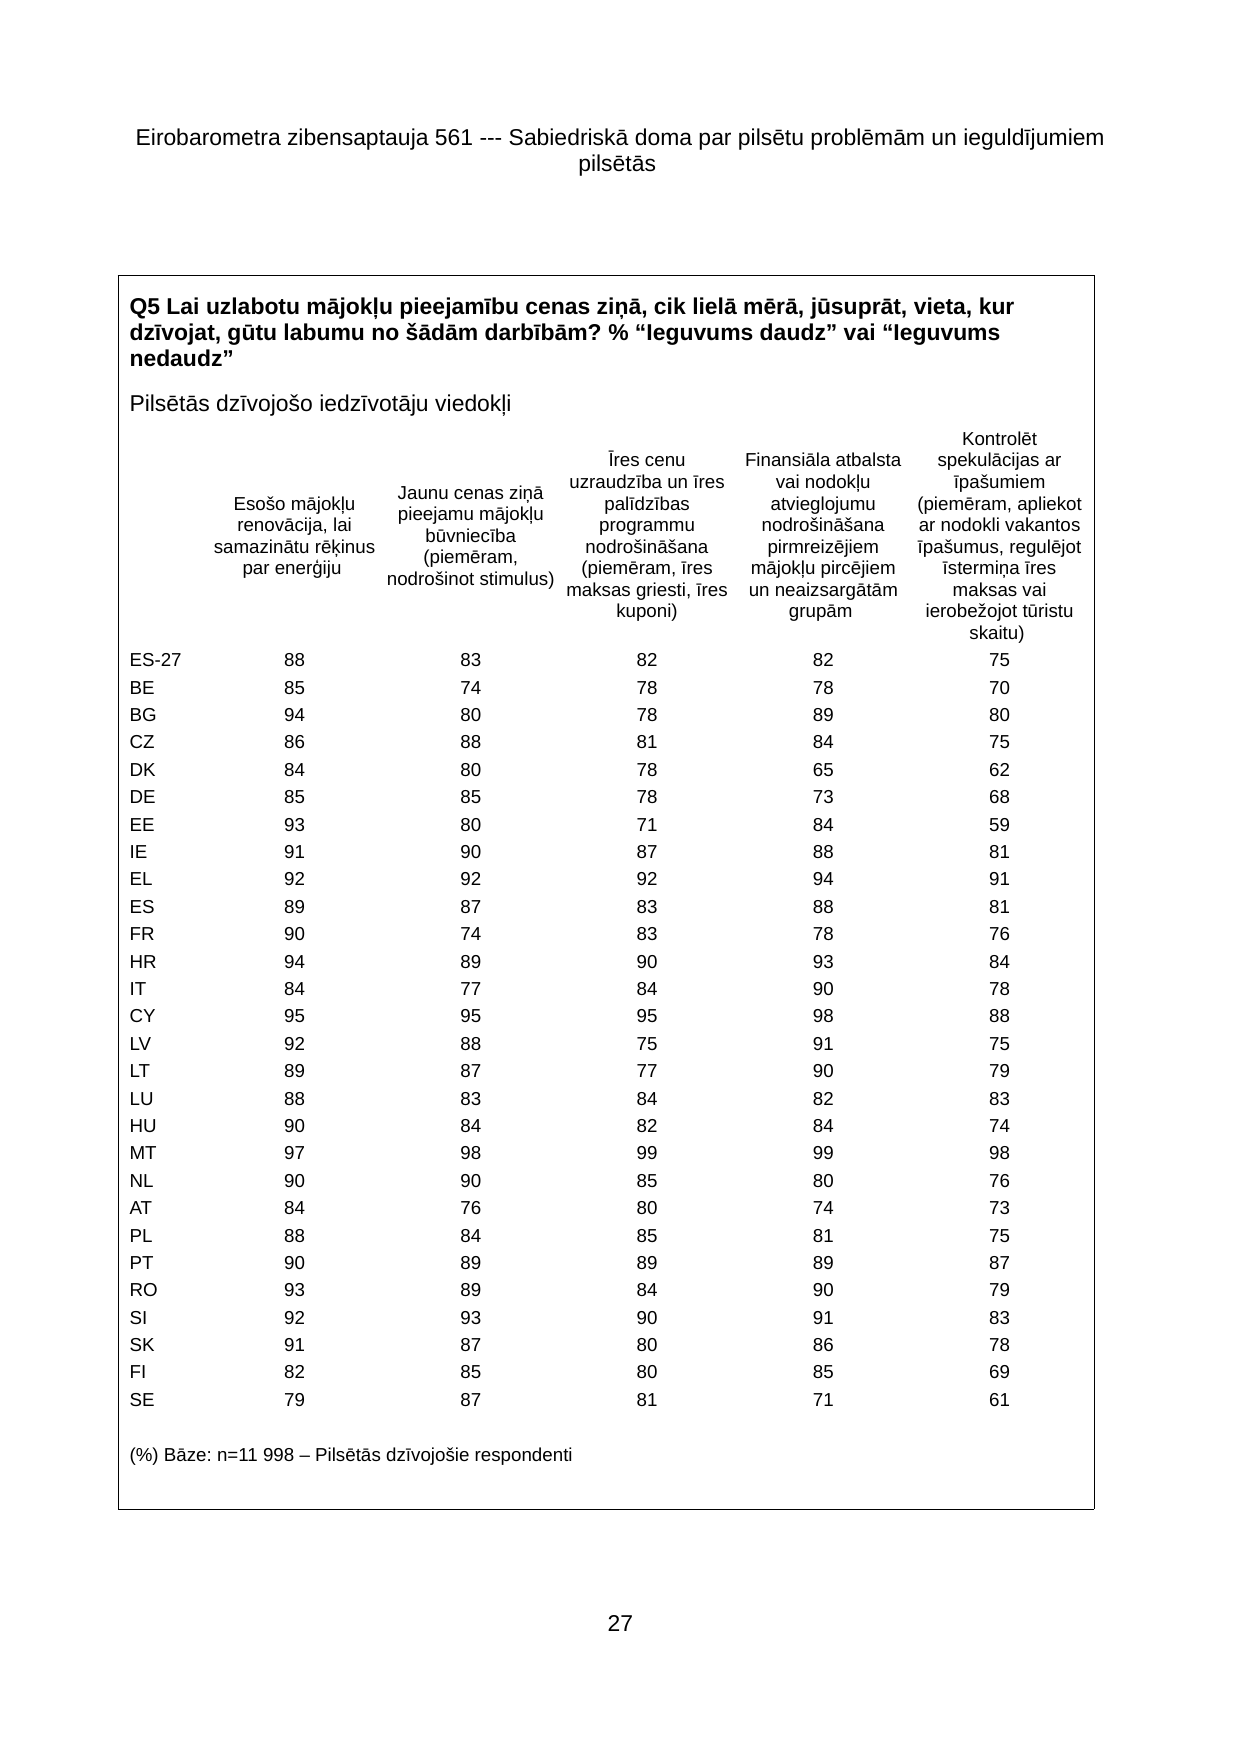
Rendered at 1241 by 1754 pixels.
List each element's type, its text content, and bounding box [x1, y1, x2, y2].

table_cell 78 [735, 920, 911, 947]
table_cell 91 [735, 1030, 911, 1057]
table_cell 76 [383, 1194, 559, 1221]
table_cell 78 [911, 975, 1087, 1002]
table_cell 79 [911, 1276, 1087, 1304]
table_cell 86 [206, 728, 382, 756]
table_cell 80 [383, 701, 559, 728]
table_cell 70 [911, 674, 1087, 701]
table_cell 78 [559, 783, 735, 811]
table_cell Finansiāla atbalsta vai nodokļu atvieglojumu nodrošināšana pirmreizējiem mājokļu pircējiem un neaizsargātām grupām [735, 425, 911, 646]
table_cell 86 [735, 1331, 911, 1358]
table_cell 74 [383, 674, 559, 701]
table_cell 85 [559, 1221, 735, 1249]
table_cell 91 [206, 1331, 382, 1358]
table_cell 89 [206, 893, 382, 920]
table_cell 90 [559, 1304, 735, 1331]
table_cell 87 [383, 1331, 559, 1358]
table_cell 85 [206, 674, 382, 701]
table_cell 81 [911, 893, 1087, 920]
table_cell BE [126, 674, 206, 701]
table_cell BG [126, 701, 206, 728]
table_cell 80 [383, 811, 559, 838]
table_cell ES-27 [126, 646, 206, 673]
table_cell 93 [206, 811, 382, 838]
table_cell 78 [559, 674, 735, 701]
table_cell 82 [735, 1085, 911, 1112]
table_cell 93 [735, 948, 911, 975]
table_cell EL [126, 865, 206, 893]
table_cell 88 [911, 1002, 1087, 1030]
table_cell 92 [206, 1030, 382, 1057]
table_cell 90 [206, 1249, 382, 1276]
table_cell 65 [735, 756, 911, 783]
table_cell 89 [735, 1249, 911, 1276]
table_cell 81 [559, 728, 735, 756]
table_cell 83 [383, 646, 559, 673]
table_cell 92 [559, 865, 735, 893]
table_cell 90 [735, 1276, 911, 1304]
table_cell 91 [206, 838, 382, 865]
table_cell 89 [559, 1249, 735, 1276]
table_cell 93 [383, 1304, 559, 1331]
table_cell 82 [735, 646, 911, 673]
table_cell 59 [911, 811, 1087, 838]
table_cell 80 [559, 1194, 735, 1221]
table_cell 80 [559, 1359, 735, 1386]
table_cell Kontrolēt spekulācijas ar īpašumiem (piemēram, apliekot ar nodokli vakantos īpašumus, regulējot īstermiņa īres maksas vai ierobežojot tūristu skaitu) [911, 425, 1087, 646]
table_cell 94 [206, 701, 382, 728]
table_cell 84 [206, 756, 382, 783]
table_cell 94 [206, 948, 382, 975]
table_cell EE [126, 811, 206, 838]
table_cell 82 [559, 646, 735, 673]
table_cell 75 [911, 1221, 1087, 1249]
table_cell 76 [911, 920, 1087, 947]
table_cell 79 [911, 1057, 1087, 1084]
table_cell 92 [206, 865, 382, 893]
table_cell 84 [735, 1112, 911, 1139]
table_cell 90 [383, 838, 559, 865]
table_cell 94 [735, 865, 911, 893]
table_cell 71 [559, 811, 735, 838]
table_cell 91 [911, 865, 1087, 893]
table_cell (%) Bāze: n=11 998 – Pilsētās dzīvojošie respondenti [126, 1441, 1087, 1468]
table_cell [126, 425, 206, 646]
table_cell 83 [559, 893, 735, 920]
table_cell CZ [126, 728, 206, 756]
table_cell 89 [383, 948, 559, 975]
table_cell 89 [383, 1276, 559, 1304]
table_cell 88 [206, 1221, 382, 1249]
table_cell 87 [383, 893, 559, 920]
table_cell 77 [559, 1057, 735, 1084]
table_cell 84 [559, 1085, 735, 1112]
table_cell 97 [206, 1139, 382, 1167]
table_cell 78 [735, 674, 911, 701]
table_cell 84 [559, 1276, 735, 1304]
table_cell FI [126, 1359, 206, 1386]
table_cell 80 [911, 701, 1087, 728]
table_cell SI [126, 1304, 206, 1331]
table_cell 80 [735, 1167, 911, 1194]
table_cell 82 [206, 1359, 382, 1386]
table_cell 90 [383, 1167, 559, 1194]
table_cell 84 [735, 728, 911, 756]
table_cell 75 [559, 1030, 735, 1057]
table_cell 71 [735, 1386, 911, 1413]
table_cell MT [126, 1139, 206, 1167]
table_cell AT [126, 1194, 206, 1221]
table_cell 85 [383, 783, 559, 811]
table_cell 99 [559, 1139, 735, 1167]
table_cell 69 [911, 1359, 1087, 1386]
table_cell 93 [206, 1276, 382, 1304]
table_cell 89 [206, 1057, 382, 1084]
table_cell 88 [383, 728, 559, 756]
table_cell 88 [735, 838, 911, 865]
table_cell 61 [911, 1386, 1087, 1413]
table_cell 74 [735, 1194, 911, 1221]
table_cell 90 [206, 1167, 382, 1194]
table_cell 90 [206, 1112, 382, 1139]
table_cell 89 [735, 701, 911, 728]
table_cell 84 [206, 1194, 382, 1221]
table_cell 75 [911, 1030, 1087, 1057]
table_cell LT [126, 1057, 206, 1084]
table_cell 81 [735, 1221, 911, 1249]
table_cell [735, 1413, 911, 1441]
table_cell IE [126, 838, 206, 865]
table_cell [126, 1413, 206, 1441]
table_cell 90 [206, 920, 382, 947]
table_cell [911, 1413, 1087, 1441]
table_cell ES [126, 893, 206, 920]
table_cell 84 [383, 1112, 559, 1139]
table_cell LV [126, 1030, 206, 1057]
table_cell FR [126, 920, 206, 947]
table_cell 87 [383, 1057, 559, 1084]
table_cell HR [126, 948, 206, 975]
table_cell 95 [559, 1002, 735, 1030]
table_cell 87 [911, 1249, 1087, 1276]
table_cell 83 [911, 1304, 1087, 1331]
table_cell RO [126, 1276, 206, 1304]
table_cell 99 [735, 1139, 911, 1167]
table_cell HU [126, 1112, 206, 1139]
table_cell 83 [383, 1085, 559, 1112]
table_cell PL [126, 1221, 206, 1249]
table_cell 85 [383, 1359, 559, 1386]
table_cell 92 [383, 865, 559, 893]
table_cell 82 [559, 1112, 735, 1139]
table_cell 88 [206, 1085, 382, 1112]
table_cell 84 [383, 1221, 559, 1249]
table_cell 68 [911, 783, 1087, 811]
table_cell [383, 1413, 559, 1441]
table_cell 88 [383, 1030, 559, 1057]
table_cell 81 [911, 838, 1087, 865]
table_cell 62 [911, 756, 1087, 783]
table_cell 90 [559, 948, 735, 975]
table_cell CY [126, 1002, 206, 1030]
table_cell 73 [911, 1194, 1087, 1221]
table_cell LU [126, 1085, 206, 1112]
table_cell 83 [911, 1085, 1087, 1112]
table_cell 85 [206, 783, 382, 811]
table_cell 87 [383, 1386, 559, 1413]
table_cell 92 [206, 1304, 382, 1331]
table_cell [206, 1413, 382, 1441]
table_cell 78 [559, 756, 735, 783]
table_cell 78 [559, 701, 735, 728]
table_cell 88 [735, 893, 911, 920]
table_cell Esošo mājokļu renovācija, lai samazinātu rēķinus par enerģiju [206, 425, 382, 646]
table_cell 80 [383, 756, 559, 783]
table_cell 84 [735, 811, 911, 838]
table_cell 78 [911, 1331, 1087, 1358]
table_header Q5 Lai uzlabotu mājokļu pieejamību cenas ziņā, cik lielā mērā, jūsuprāt, vieta, kur dzīvojat, gūtu labumu no šādām darbībām? % “Ieguvums daudz” vai “Ieguvums nedaudz” [126, 284, 1087, 381]
table_cell 84 [911, 948, 1087, 975]
table_cell 77 [383, 975, 559, 1002]
table_cell 79 [206, 1386, 382, 1413]
table_cell 98 [383, 1139, 559, 1167]
table_cell 85 [559, 1167, 735, 1194]
table_cell SK [126, 1331, 206, 1358]
table_cell 98 [735, 1002, 911, 1030]
table_cell 95 [383, 1002, 559, 1030]
table_cell 84 [559, 975, 735, 1002]
table_cell 76 [911, 1167, 1087, 1194]
table_cell 75 [911, 728, 1087, 756]
table_cell 81 [559, 1386, 735, 1413]
table_cell 87 [559, 838, 735, 865]
table_cell 91 [735, 1304, 911, 1331]
table_cell 75 [911, 646, 1087, 673]
table_cell 95 [206, 1002, 382, 1030]
table_cell NL [126, 1167, 206, 1194]
table_cell 73 [735, 783, 911, 811]
table_cell 80 [559, 1331, 735, 1358]
table_cell 90 [735, 975, 911, 1002]
table_cell 74 [383, 920, 559, 947]
table_cell DK [126, 756, 206, 783]
table_cell 83 [559, 920, 735, 947]
table_cell 88 [206, 646, 382, 673]
table_cell Jaunu cenas ziņā pieejamu mājokļu būvniecība (piemēram, nodrošinot stimulus) [383, 425, 559, 646]
table_cell 74 [911, 1112, 1087, 1139]
table_cell [559, 1413, 735, 1441]
table_cell 98 [911, 1139, 1087, 1167]
table_cell PT [126, 1249, 206, 1276]
table_cell 85 [735, 1359, 911, 1386]
table_cell 90 [735, 1057, 911, 1084]
table_cell 89 [383, 1249, 559, 1276]
table_cell IT [126, 975, 206, 1002]
table_cell Īres cenu uzraudzība un īres palīdzības programmu nodrošināšana (piemēram, īres maksas griesti, īres kuponi) [559, 425, 735, 646]
table_cell SE [126, 1386, 206, 1413]
table_cell Pilsētās dzīvojošo iedzīvotāju viedokļi [126, 381, 1087, 425]
table_cell DE [126, 783, 206, 811]
table_cell 84 [206, 975, 382, 1002]
